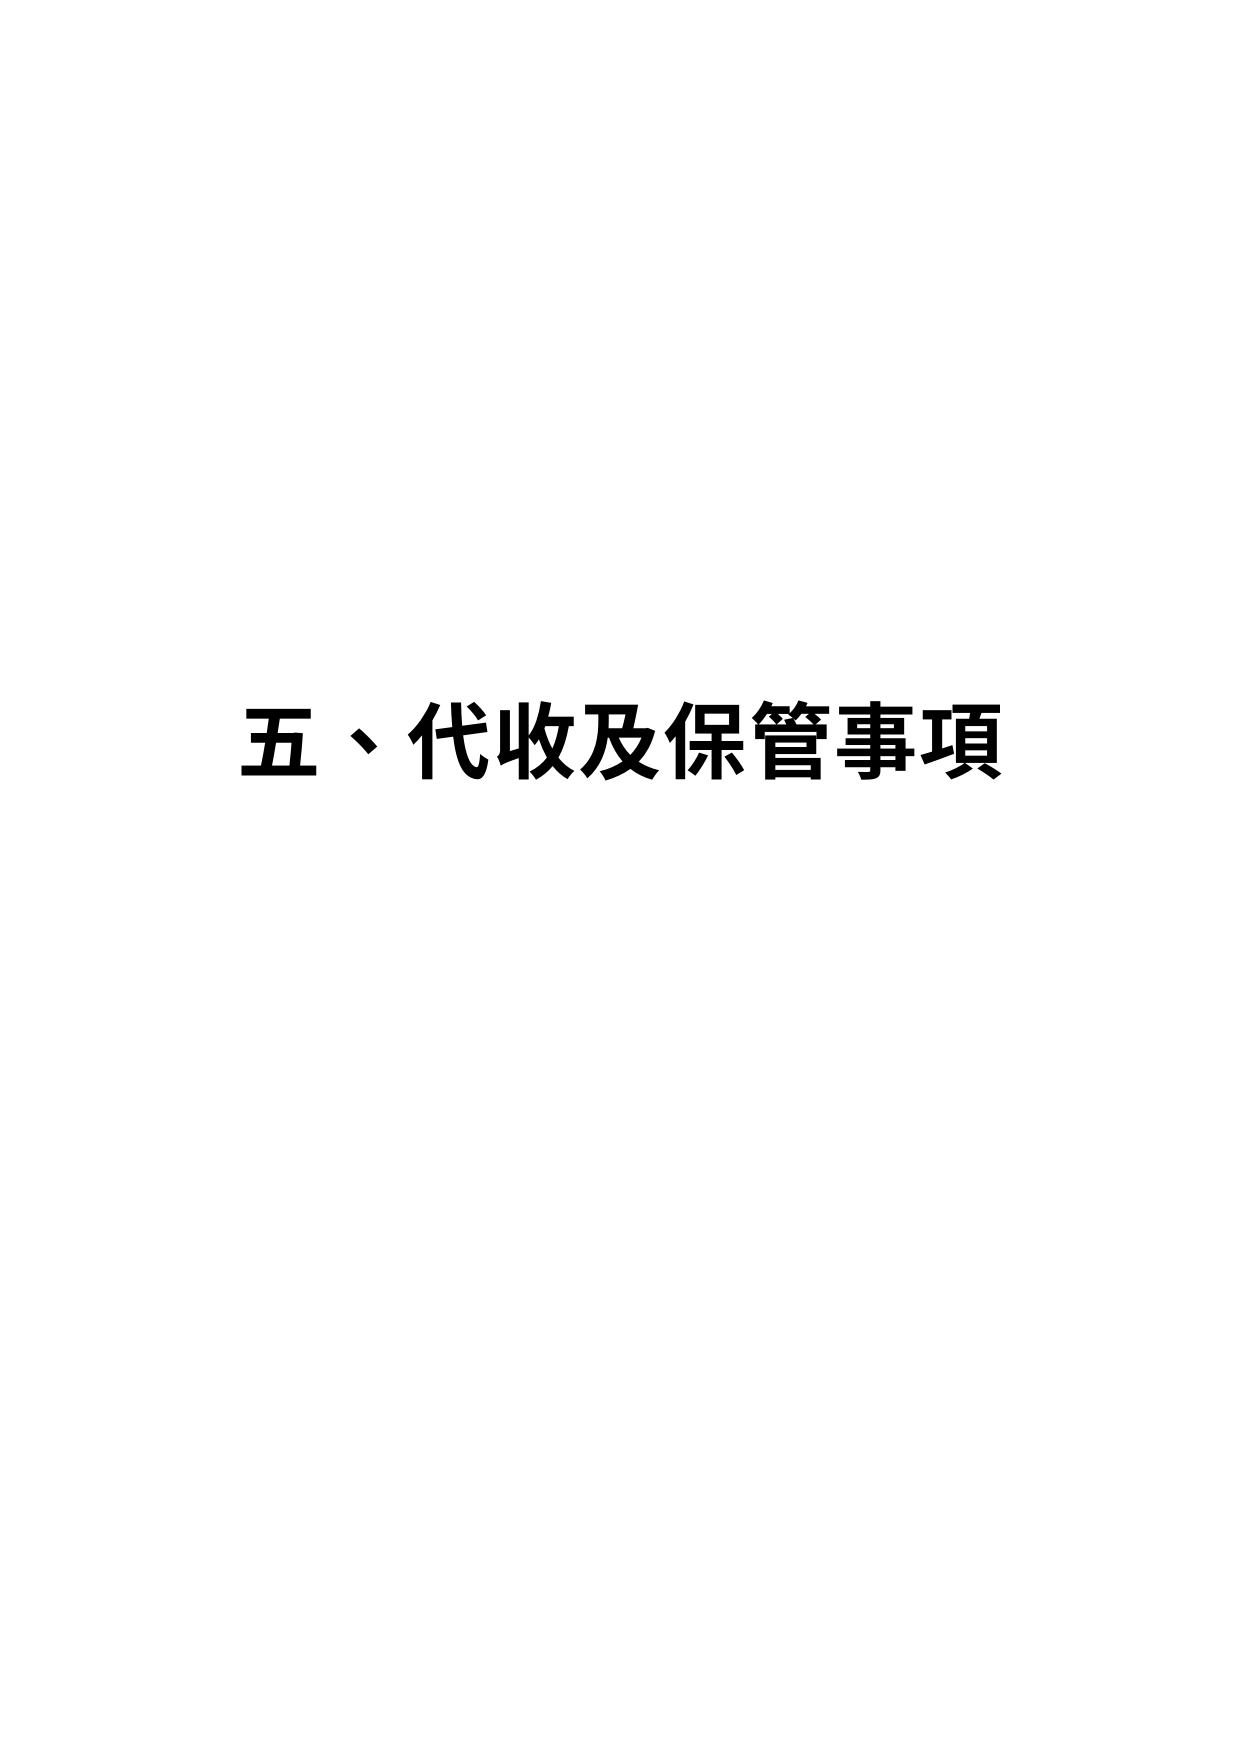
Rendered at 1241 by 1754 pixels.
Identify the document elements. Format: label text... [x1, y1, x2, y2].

subtitle 五、代收及保管事項 [124, 661, 1116, 811]
